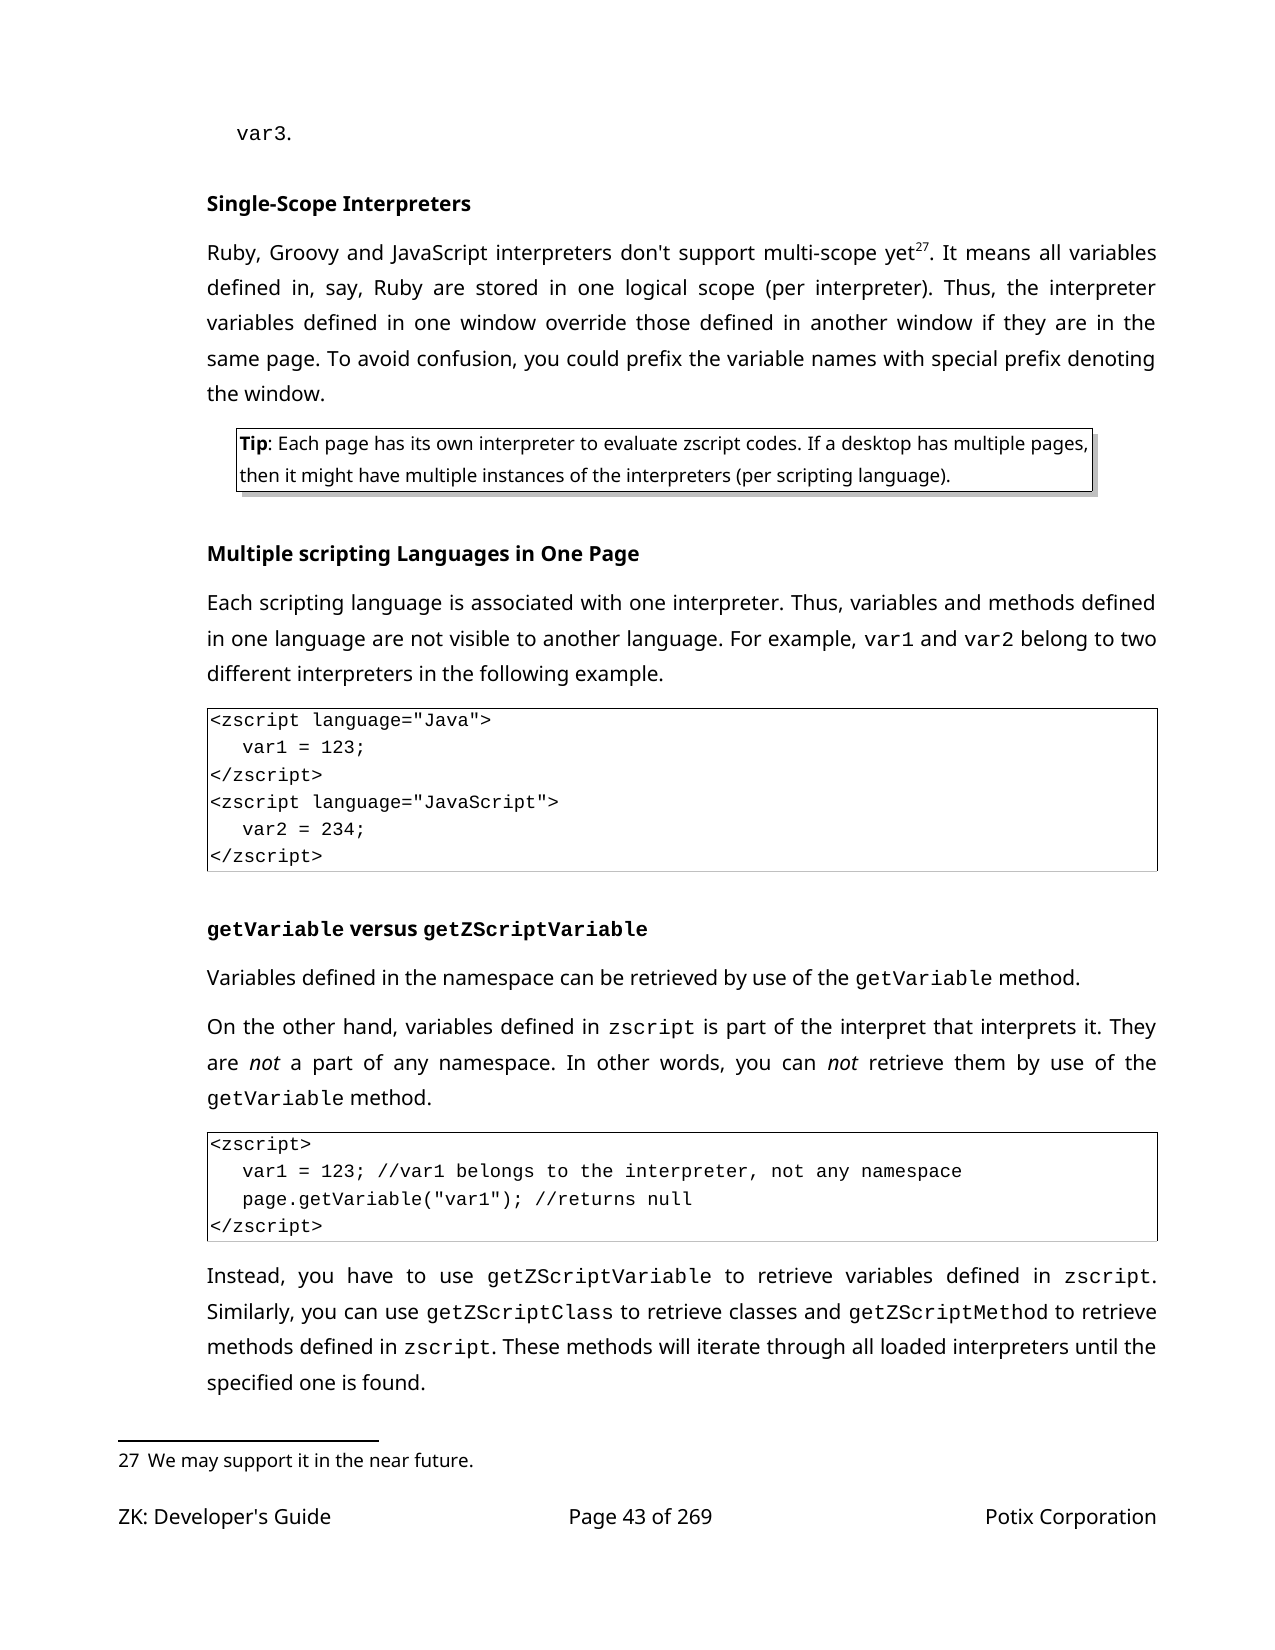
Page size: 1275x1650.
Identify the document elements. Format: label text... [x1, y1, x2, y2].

text var3. [236, 118, 1157, 147]
text We may support it in the near future. [118, 1447, 1157, 1473]
text Tip: Each page has its own interpreter to evaluate zscript codes. If a desktop has multiple pages, then it might have multiple instances of the interpreters (per scripting language). [237, 429, 1092, 491]
subtitle Single-Scope Interpreters [207, 189, 1157, 217]
text var1 = 123; //var1 belongs to the interpreter, not any namespace [208, 1159, 1157, 1183]
text <zscript language="Java"> [208, 709, 1157, 732]
text Variables defined in the namespace can be retrieved by use of the getVariable method. [207, 963, 1157, 991]
text On the other hand, variables defined in zscript is part of the interpret that interprets it. They are not a part of any namespace. In other words, you can not retrieve them by use of the getVariable method. [207, 1012, 1157, 1111]
subtitle Multiple scripting Languages in One Page [207, 539, 1157, 568]
text Each scripting language is associated with one interpreter. Thus, variables and methods defined in one language are not visible to another language. For example, var1 and var2 belong to two different interpreters in the following example. [207, 588, 1157, 687]
text Instead, you have to use getZScriptVariable to retrieve variables defined in zscript. Similarly, you can use getZScriptClass to retrieve classes and getZScriptMethod to retrieve methods defined in zscript. These methods will iterate through all loaded interpreters until the specified one is found. [207, 1261, 1157, 1396]
text var1 = 123; [208, 735, 1157, 759]
text <zscript language="JavaScript"> [208, 789, 1157, 814]
text </zscript> [208, 762, 1157, 787]
subtitle getVariable versus getZScriptVariable [207, 914, 1157, 942]
text </zscript> [208, 844, 1157, 871]
text </zscript> [208, 1213, 1157, 1241]
text Ruby, Groovy and JavaScript interpreters don't support multi-scope yet. It means all variables defined in, say, Ruby are stored in one logical scope (per interpreter). Thus, the interpreter variables defined in one window override those defined in another window if they are in the same page. To avoid confusion, you could prefix the variable names with special prefix denoting the window. [207, 238, 1157, 407]
text <zscript> [208, 1133, 1157, 1156]
text page.getVariable("var1"); //returns null [208, 1186, 1157, 1211]
text var2 = 234; [208, 817, 1157, 841]
